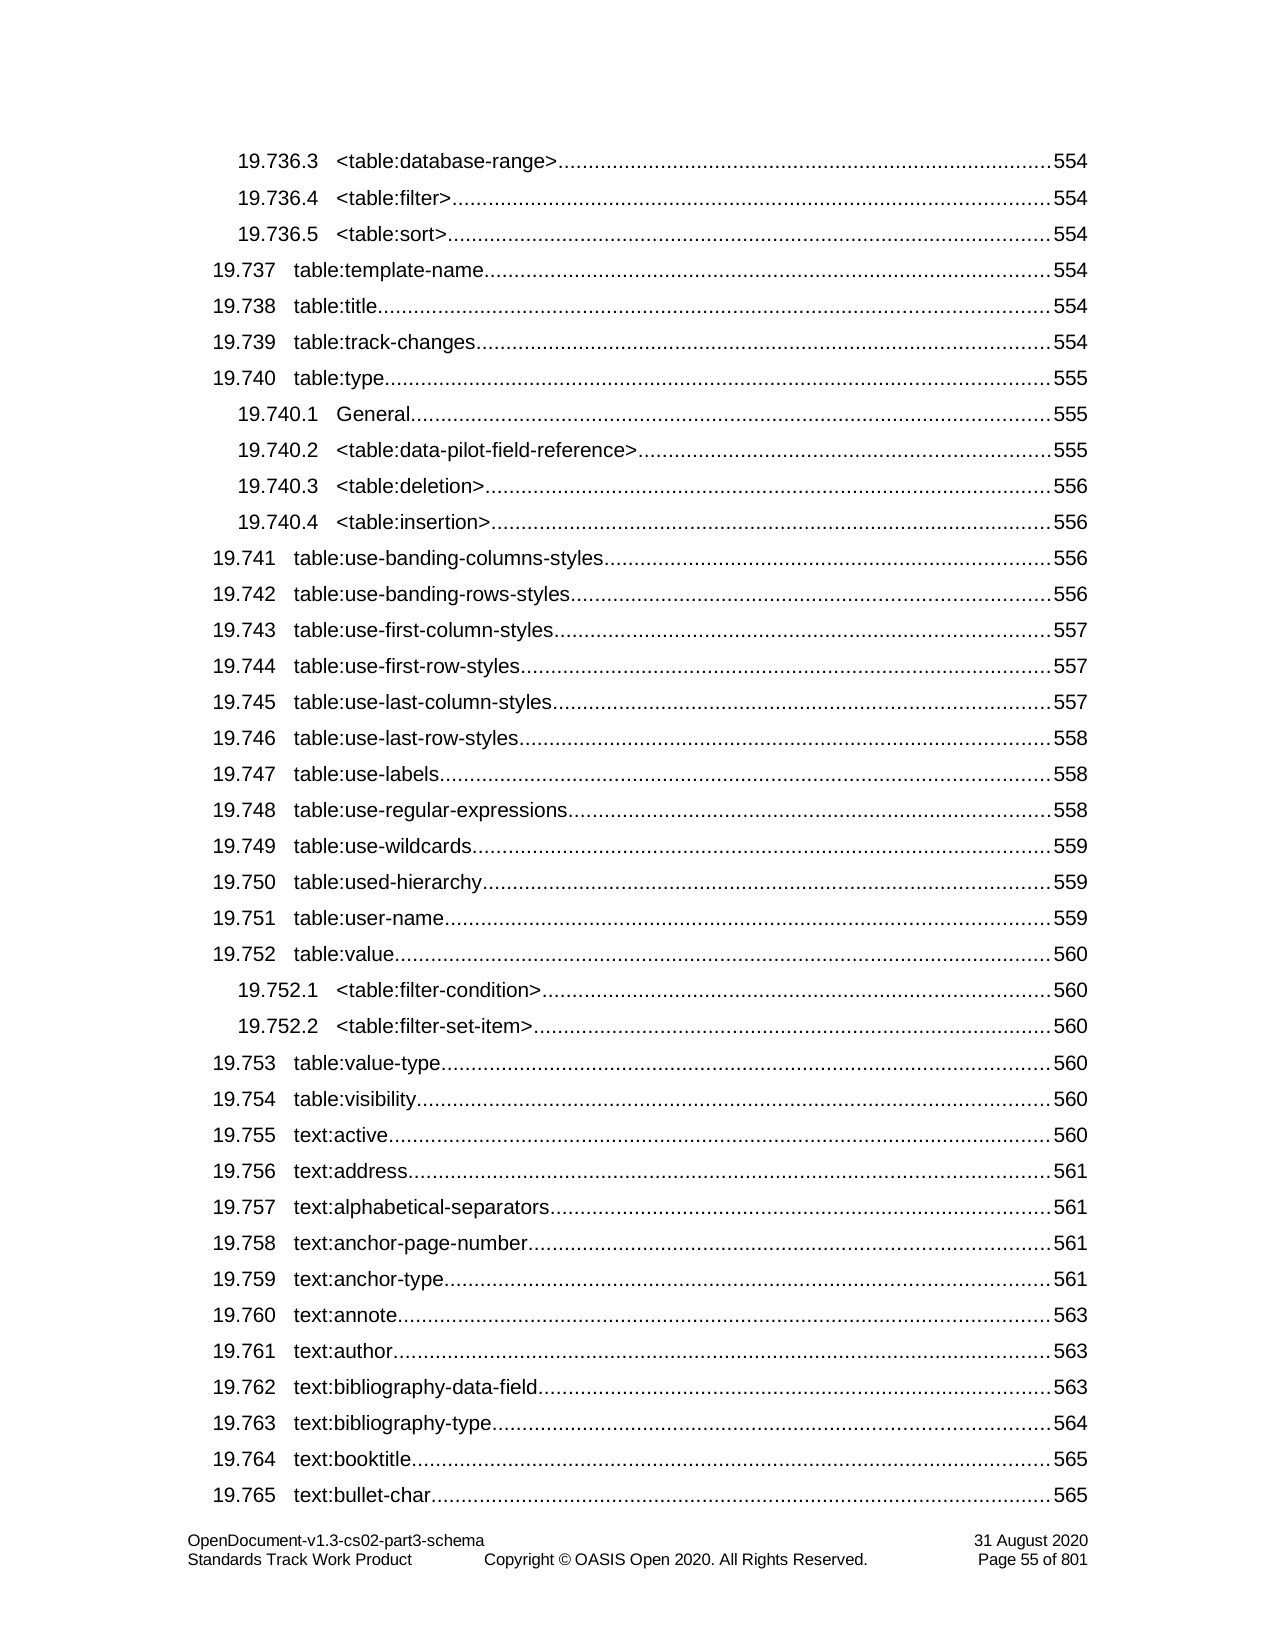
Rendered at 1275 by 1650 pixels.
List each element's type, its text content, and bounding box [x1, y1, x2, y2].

text 19.758 text:anchor-page-number 561 [212, 1231, 1088, 1255]
text 19.760 text:annote 563 [212, 1303, 1088, 1327]
text 19.752.2 <table:filter-set-item> 560 [237, 1015, 1088, 1038]
text 19.736.5 <table:sort> 554 [237, 222, 1088, 246]
text 19.765 text:bullet-char 565 [212, 1483, 1088, 1507]
text 19.739 table:track-changes 554 [212, 330, 1088, 354]
text 19.740.3 <table:deletion> 556 [237, 474, 1088, 498]
text 19.747 table:use-labels 558 [212, 763, 1088, 786]
text 19.763 text:bibliography-type 564 [212, 1411, 1088, 1435]
text 19.740 table:type 555 [212, 366, 1088, 390]
text 19.764 text:booktitle 565 [212, 1447, 1088, 1471]
text 19.736.4 <table:filter> 554 [237, 186, 1088, 209]
text 19.737 table:template-name 554 [212, 258, 1088, 282]
text 19.736.3 <table:database-range> 554 [237, 150, 1088, 173]
text 19.756 text:address 561 [212, 1159, 1088, 1183]
text 19.742 table:use-banding-rows-styles 556 [212, 582, 1088, 606]
text 19.746 table:use-last-row-styles 558 [212, 727, 1088, 750]
text 19.743 table:use-first-column-styles 557 [212, 618, 1088, 642]
text 19.759 text:anchor-type 561 [212, 1267, 1088, 1291]
text 19.751 table:user-name 559 [212, 907, 1088, 930]
text 19.744 table:use-first-row-styles 557 [212, 654, 1088, 678]
text 19.752 table:value 560 [212, 943, 1088, 966]
text 19.754 table:visibility 560 [212, 1087, 1088, 1111]
text 19.762 text:bibliography-data-field 563 [212, 1375, 1088, 1399]
text 19.757 text:alphabetical-separators 561 [212, 1195, 1088, 1219]
text 19.740.1 General 555 [237, 402, 1088, 426]
text 19.755 text:active 560 [212, 1123, 1088, 1147]
text 19.752.1 <table:filter-condition> 560 [237, 979, 1088, 1002]
text 19.761 text:author 563 [212, 1339, 1088, 1363]
text 19.738 table:title 554 [212, 294, 1088, 318]
text 19.740.4 <table:insertion> 556 [237, 510, 1088, 534]
text 19.753 table:value-type 560 [212, 1051, 1088, 1074]
text 19.741 table:use-banding-columns-styles 556 [212, 546, 1088, 570]
text 19.749 table:use-wildcards 559 [212, 835, 1088, 858]
text 19.740.2 <table:data-pilot-field-reference> 555 [237, 438, 1088, 462]
text 19.748 table:use-regular-expressions 558 [212, 799, 1088, 822]
text 19.745 table:use-last-column-styles 557 [212, 691, 1088, 714]
text 19.750 table:used-hierarchy 559 [212, 871, 1088, 894]
